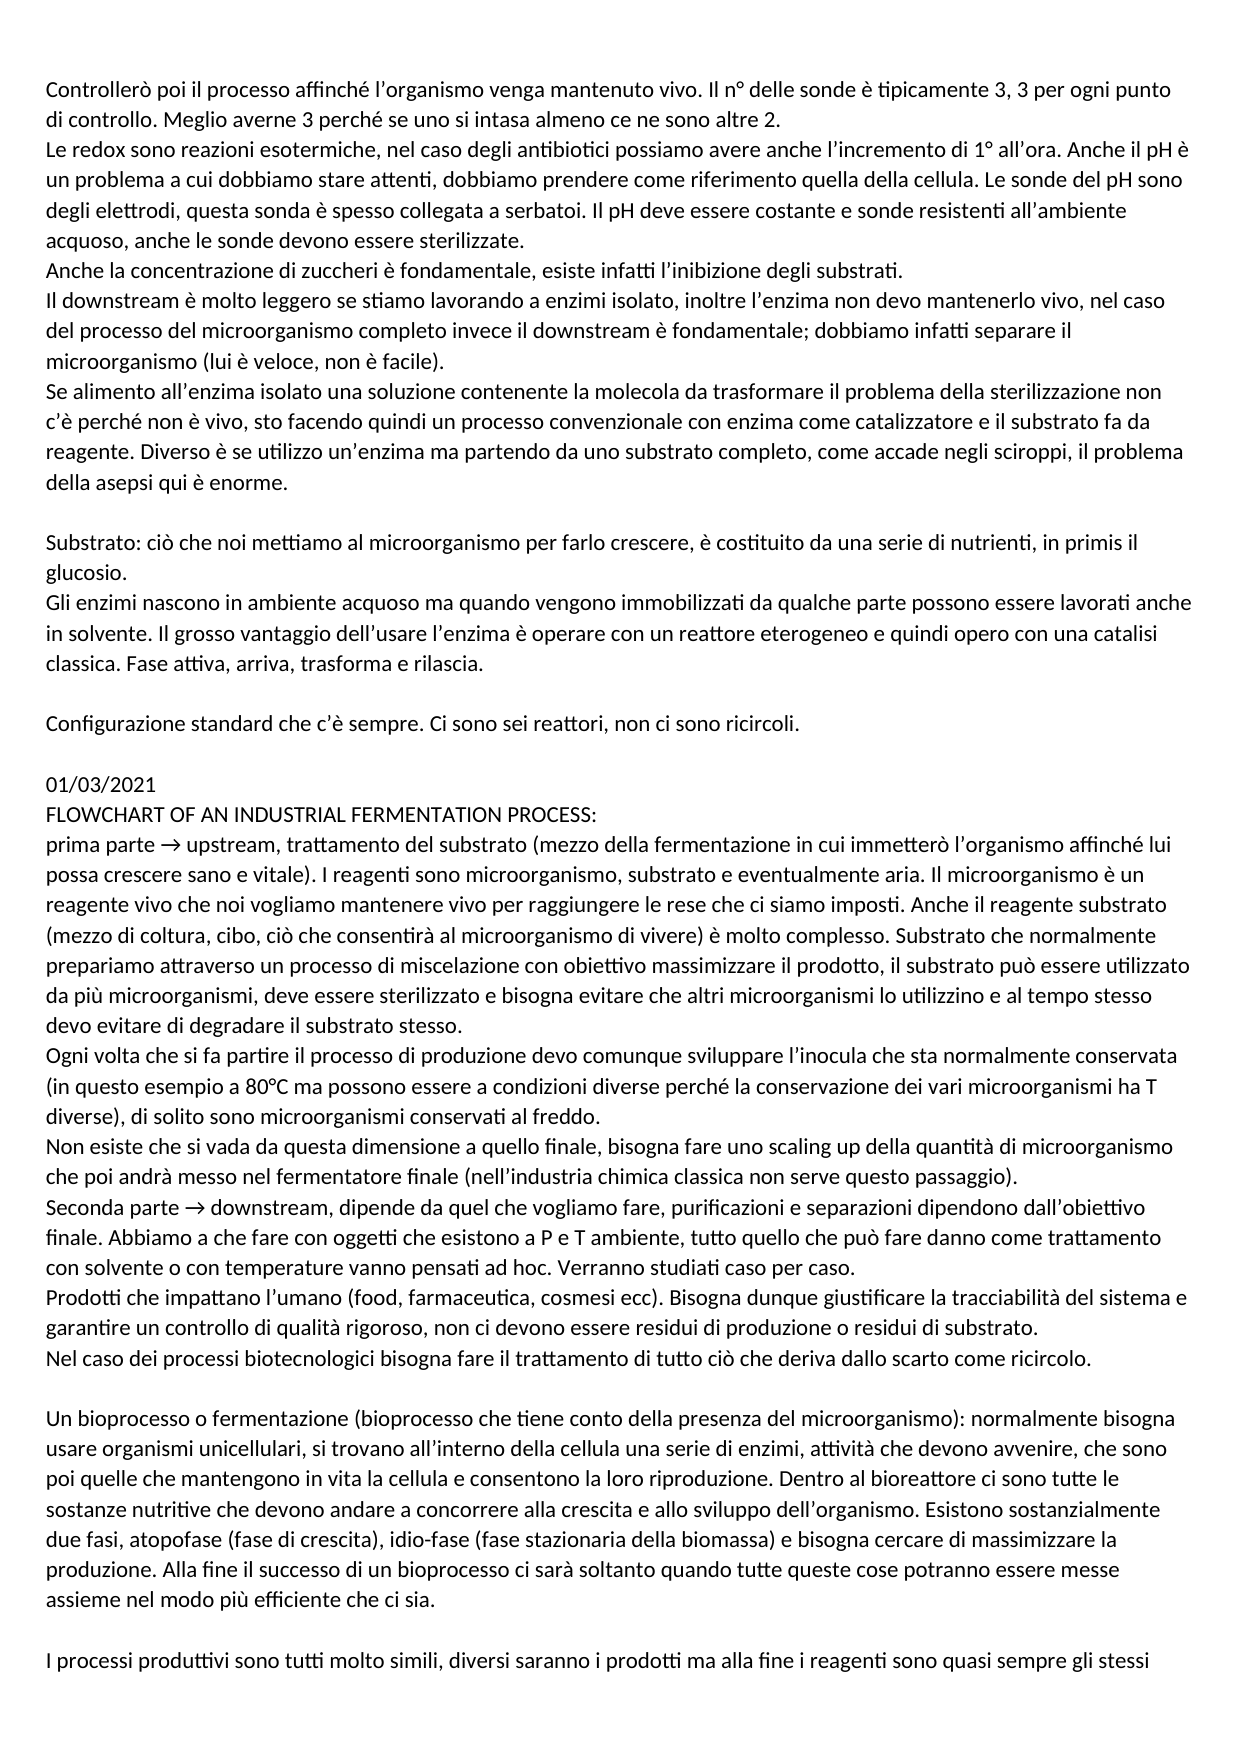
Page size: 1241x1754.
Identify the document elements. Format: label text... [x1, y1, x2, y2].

text Controllerò poi il processo affinché l’organismo venga mantenuto vivo. Il n° delle sonde è tipicamente 3, 3 per ogni punto di controllo. Meglio averne 3 perché se uno si intasa almeno ce ne sono altre 2. Le redox sono reazioni esotermiche, nel caso degli antibiotici possiamo avere anche l’incremento di 1° all’ora. Anche il pH è un problema a cui dobbiamo stare attenti, dobbiamo prendere come riferimento quella della cellula. Le sonde del pH sono degli elettrodi, questa sonda è spesso collegata a serbatoi. Il pH deve essere costante e sonde resistenti all’ambiente acquoso, anche le sonde devono essere sterilizzate. Anche la concentrazione di zuccheri è fondamentale, esiste infatti l’inibizione degli substrati. Il downstream è molto leggero se stiamo lavorando a enzimi isolato, inoltre l’enzima non devo mantenerlo vivo, nel caso del processo del microorganismo completo invece il downstream è fondamentale; dobbiamo infatti separare il microorganismo (lui è veloce, non è facile). Se alimento all’enzima isolato una soluzione contenente la molecola da trasformare il problema della sterilizzazione non c’è perché non è vivo, sto facendo quindi un processo convenzionale con enzima come catalizzatore e il substrato fa da reagente. Diverso è se utilizzo un’enzima ma partendo da uno substrato completo, come accade negli sciroppi, il problema della asepsi qui è enorme. Substrato: ciò che noi mettiamo al microorganismo per farlo crescere, è costituito da una serie di nutrienti, in primis il glucosio. Gli enzimi nascono in ambiente acquoso ma quando vengono immobilizzati da qualche parte possono essere lavorati anche in solvente. Il grosso vantaggio dell’usare l’enzima è operare con un reattore eterogeneo e quindi opero con una catalisi classica. Fase attiva, arriva, trasforma e rilascia. Configurazione standard che c’è sempre. Ci sono sei reattori, non ci sono ricircoli. 01/03/2021 FLOWCHART OF AN INDUSTRIAL FERMENTATION PROCESS: prima parte → upstream, trattamento del substrato (mezzo della fermentazione in cui immetterò l’organismo affinché lui possa crescere sano e vitale). I reagenti sono microorganismo, substrato e eventualmente aria. Il microorganismo è un reagente vivo che noi vogliamo mantenere vivo per raggiungere le rese che ci siamo imposti. Anche il reagente substrato (mezzo di coltura, cibo, ciò che consentirà al microorganismo di vivere) è molto complesso. Substrato che normalmente prepariamo attraverso un processo di miscelazione con obiettivo massimizzare il prodotto, il substrato può essere utilizzato da più microorganismi, deve essere sterilizzato e bisogna evitare che altri microorganismi lo utilizzino e al tempo stesso devo evitare di degradare il substrato stesso. Ogni volta che si fa partire il processo di produzione devo comunque sviluppare l’inocula che sta normalmente conservata (in questo esempio a 80°C ma possono essere a condizioni diverse perché la conservazione dei vari microorganismi ha T diverse), di solito sono microorganismi conservati al freddo. Non esiste che si vada da questa dimensione a quello finale, bisogna fare uno scaling up della quantità di microorganismo che poi andrà messo nel fermentatore finale (nell’industria chimica classica non serve questo passaggio). Seconda parte → downstream, dipende da quel che vogliamo fare, purificazioni e separazioni dipendono dall’obiettivo finale. Abbiamo a che fare con oggetti che esistono a P e T ambiente, tutto quello che può fare danno come trattamento con solvente o con temperature vanno pensati ad hoc. Verranno studiati caso per caso. Prodotti che impattano l’umano (food, farmaceutica, cosmesi ecc). Bisogna dunque giustificare la tracciabilità del sistema e garantire un controllo di qualità rigoroso, non ci devono essere residui di produzione o residui di substrato. Nel caso dei processi biotecnologici bisogna fare il trattamento di tutto ciò che deriva dallo scarto come ricircolo. Un bioprocesso o fermentazione (bioprocesso che tiene conto della presenza del microorganismo): normalmente bisogna usare organismi unicellulari, si trovano all’interno della cellula una serie di enzimi, attività che devono avvenire, che sono poi quelle che mantengono in vita la cellula e consentono la loro riproduzione. Dentro al bioreattore ci sono tutte le sostanze nutritive che devono andare a concorrere alla crescita e allo sviluppo dell’organismo. Esistono sostanzialmente due fasi, atopofase (fase di crescita), idio-fase (fase stazionaria della biomassa) e bisogna cercare di massimizzare la produzione. Alla fine il successo di un bioprocesso ci sarà soltanto quando tutte queste cose potranno essere messe assieme nel modo più efficiente che ci sia. I processi produttivi sono tutti molto simili, diversi saranno i prodotti ma alla fine i reagenti sono quasi sempre gli stessi [46, 75, 1195, 1674]
